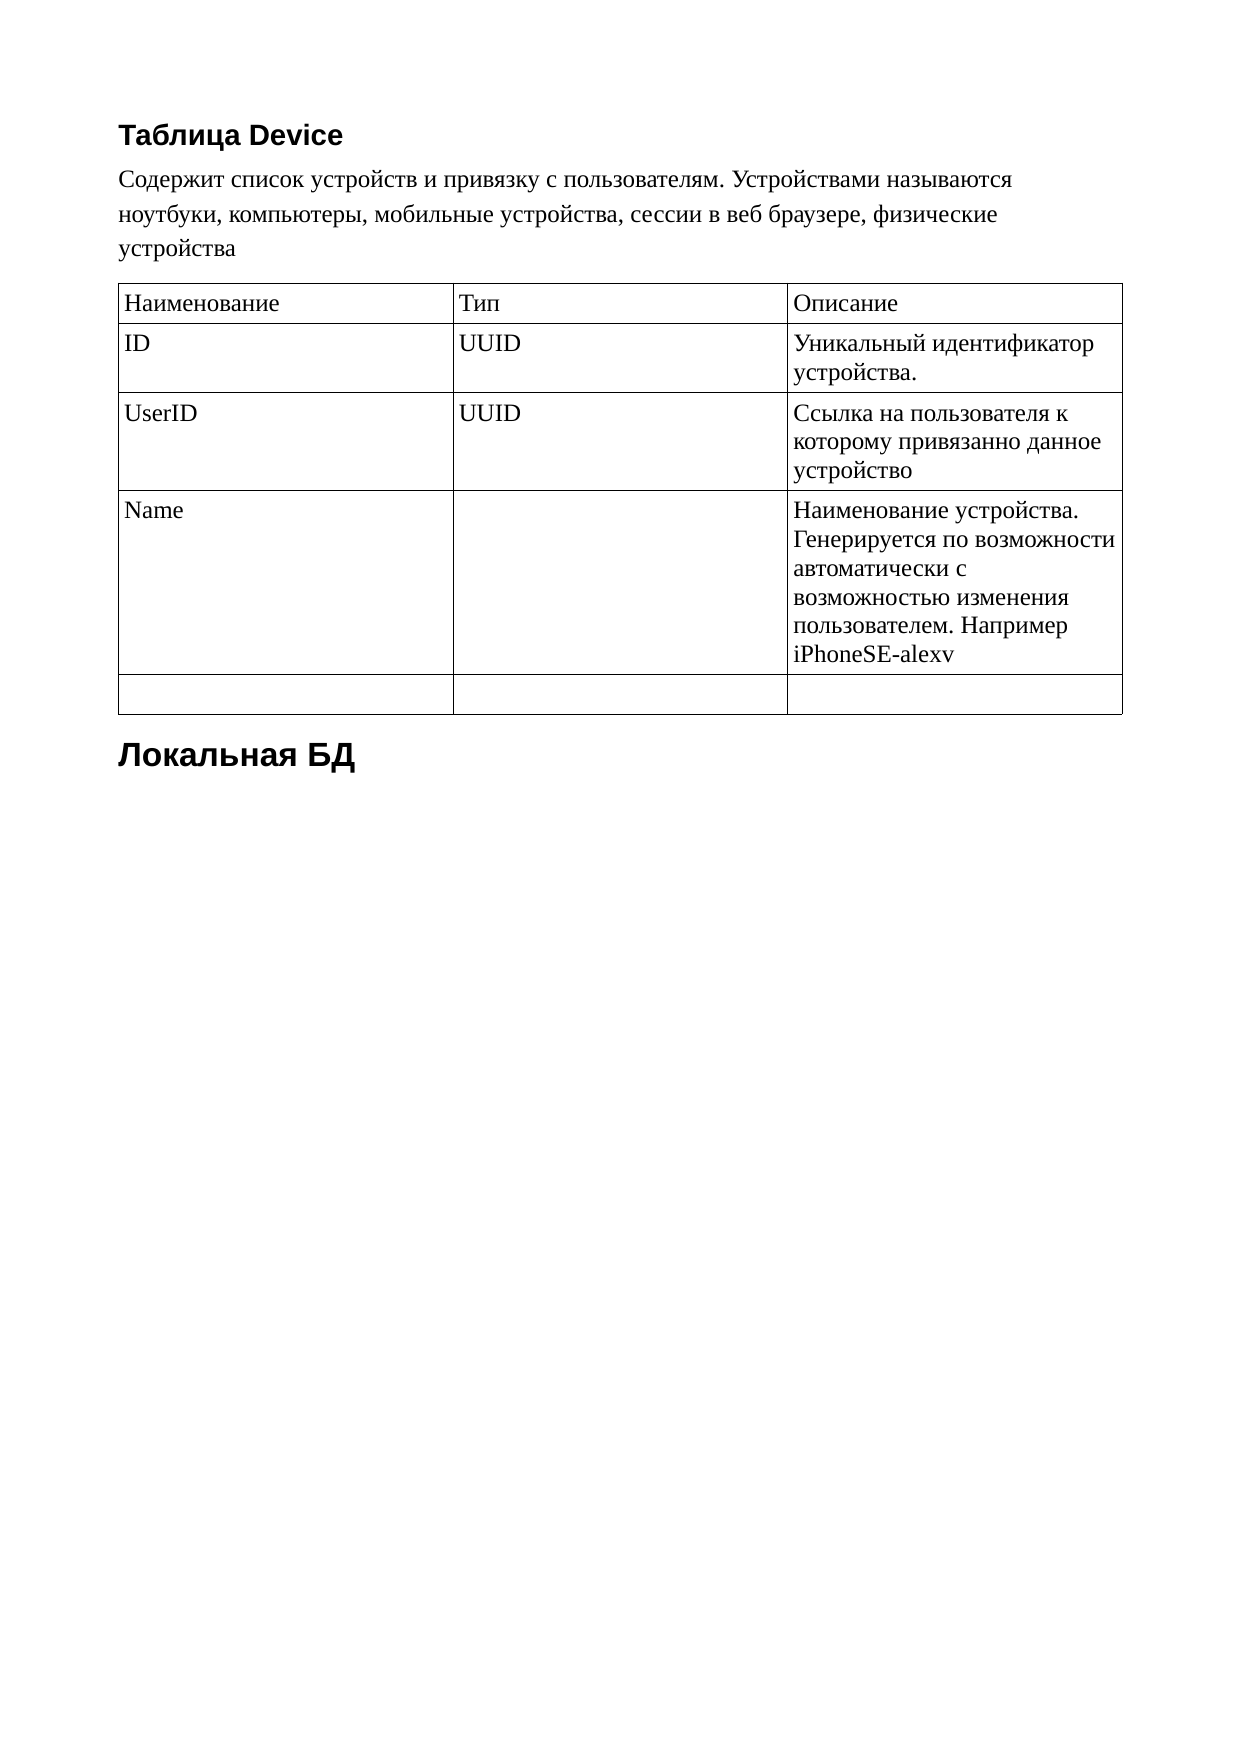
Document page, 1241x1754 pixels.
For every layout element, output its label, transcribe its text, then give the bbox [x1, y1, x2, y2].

table_cell ID [119, 324, 453, 392]
table_cell [454, 675, 787, 714]
subtitle Локальная БД [118, 735, 1122, 773]
table_cell UserID [119, 393, 453, 489]
table_cell UUID [454, 393, 787, 489]
table_cell UUID [454, 324, 787, 392]
table_cell [119, 675, 453, 714]
table_cell [788, 675, 1122, 714]
table_cell Уникальный идентификатор устройства. [788, 324, 1122, 392]
subtitle Таблица Device [118, 118, 1122, 152]
table_header Наименование [119, 284, 453, 323]
table_cell Наименование устройства. Генерируется по возможности автоматически с возможностью изменения пользователем. Например iPhoneSE-alexv [788, 491, 1122, 674]
table_header Тип [454, 284, 787, 323]
table_header Описание [788, 284, 1122, 323]
table_cell Name [119, 491, 453, 674]
text Содержит список устройств и привязку с пользователям. Устройствами называются ноутбуки, компьютеры, мобильные устройства, сессии в веб браузере, физические устройства [118, 164, 1122, 262]
table_cell Ссылка на пользователя к которому привязанно данное устройство [788, 393, 1122, 489]
table_cell [454, 491, 787, 674]
